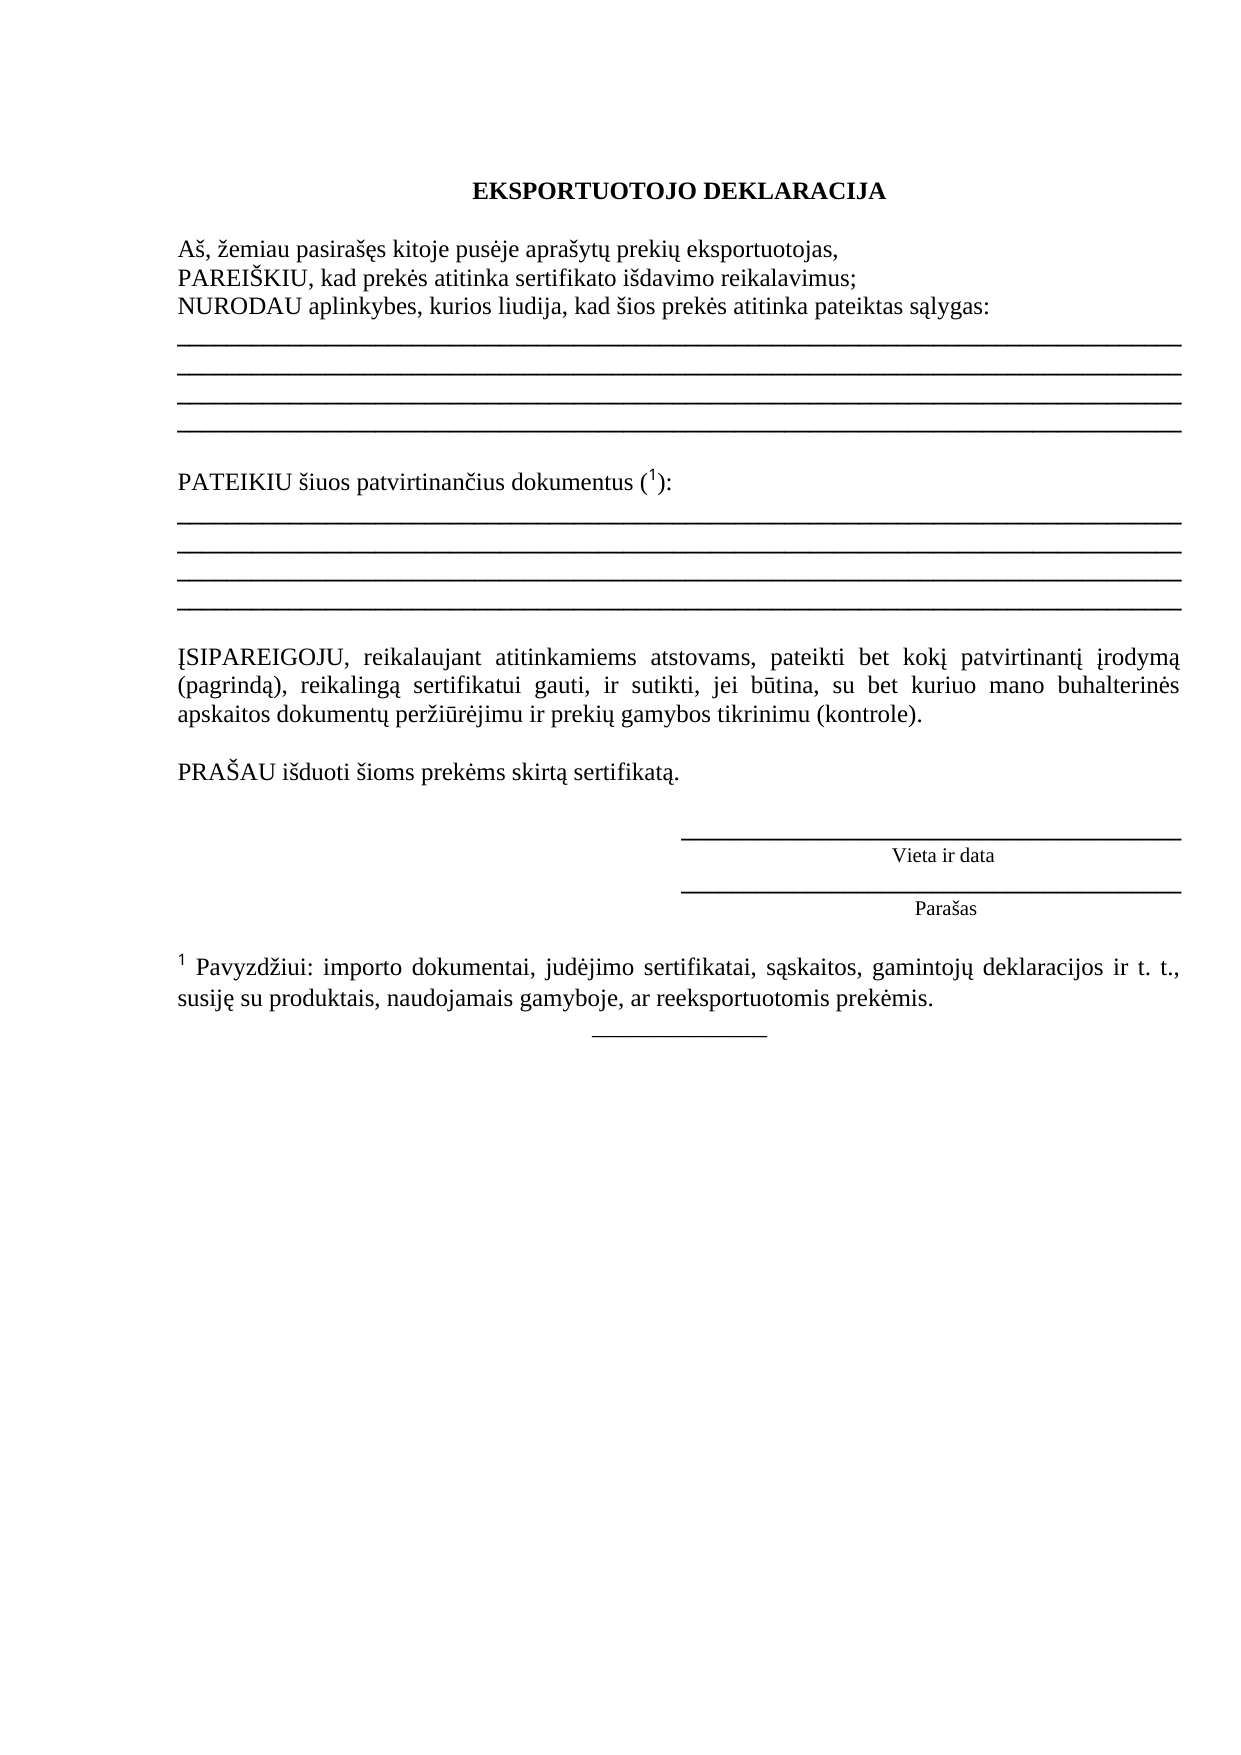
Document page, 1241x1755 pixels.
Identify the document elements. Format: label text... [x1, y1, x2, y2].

text 1 Pavyzdžiui: importo dokumentai, judėjimo sertifikatai, sąskaitos, gamintojų deklaracijos ir t. t., susiję su produktais, naudojamais gamyboje, ar reeksportuotomis prekėmis. [177, 948, 1181, 1011]
text Parašas [177, 896, 1181, 920]
text ______________ [177, 1011, 1181, 1040]
text PATEIKIU šiuos patvirtinančius dokumentus (1): [177, 464, 1181, 498]
text NURODAU aplinkybes, kurios liudija, kad šios prekės atitinka pateiktas sąlygas: [177, 291, 1181, 320]
text Vieta ir data [177, 843, 1181, 867]
text ________________________________________ [177, 867, 1181, 896]
text ĮSIPAREIGOJU, reikalaujant atitinkamiems atstovams, pateikti bet kokį patvirtinantį įrodymą (pagrindą), reikalingą sertifikatui gauti, ir sutikti, jei būtina, su bet kuriuo mano buhalterinės apskaitos dokumentų peržiūrėjimu ir prekių gamybos tikrinimu (kontrole). [177, 642, 1181, 728]
text Aš, žemiau pasirašęs kitoje pusėje aprašytų prekių eksportuotojas, [177, 234, 1181, 263]
text EKSPORTUOTOJO DEKLARACIJA [177, 176, 1181, 205]
text PAREIŠKIU, kad prekės atitinka sertifikato išdavimo reikalavimus; [177, 263, 1181, 291]
text PRAŠAU išduoti šioms prekėms skirtą sertifikatą. [177, 757, 1181, 785]
text ________________________________________ [177, 814, 1181, 843]
